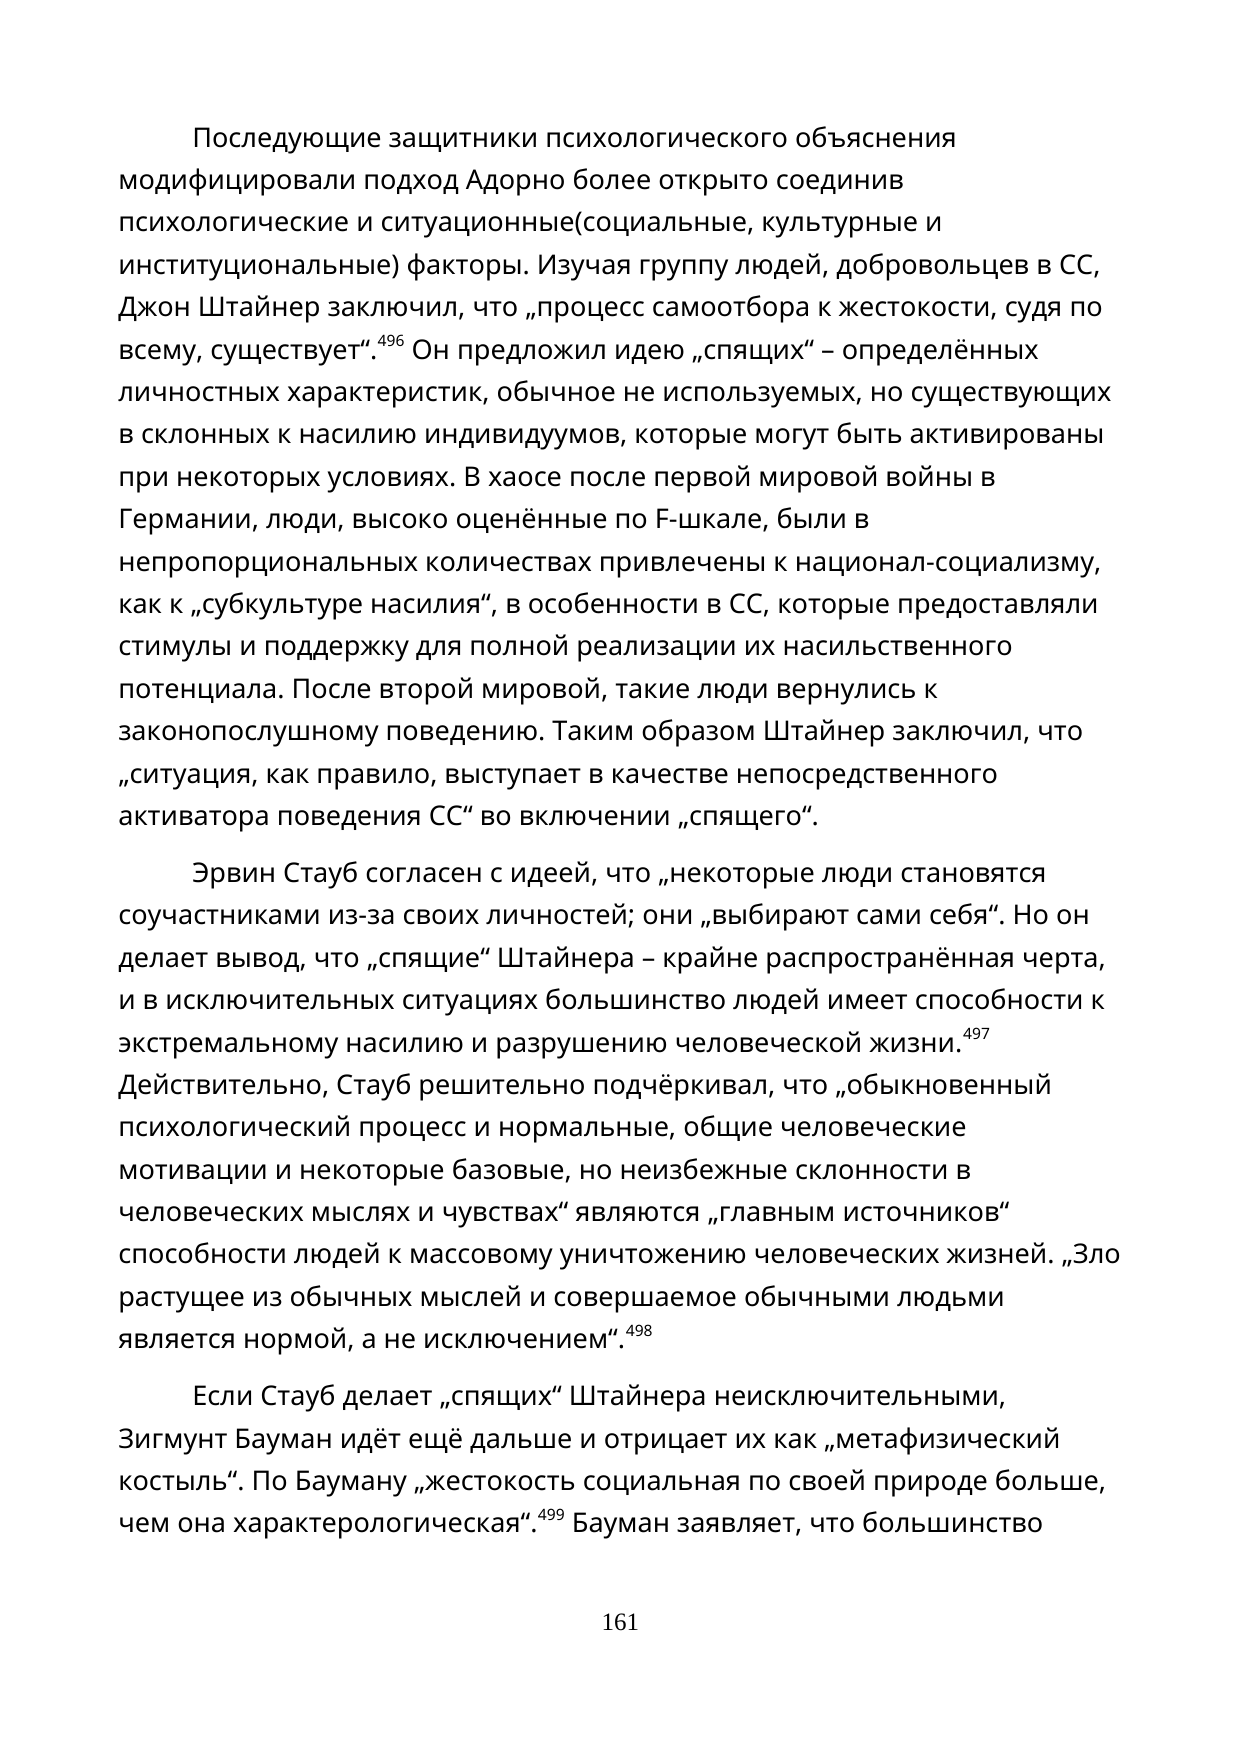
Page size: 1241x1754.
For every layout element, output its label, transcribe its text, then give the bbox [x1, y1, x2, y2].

text Последующие защитники психологического объяснения модифицировали подход Адорно более открыто соединив психологические и ситуационные(социальные, культурные и институциональные) факторы. Изучая группу людей, добровольцев в СС, Джон Штайнер заключил, что „процесс самоотбора к жестокости, судя по всему, существует“. Он предложил идею „спящих“ – определённых личностных характеристик, обычное не используемых, но существующих в склонных к насилию индивидуумов, которые могут быть активированы при некоторых условиях. В хаосе после первой мировой войны в Германии, люди, высоко оценённые по F-шкале, были в непропорциональных количествах привлечены к национал-социализму, как к „субкультуре насилия“, в особенности в СС, которые предоставляли стимулы и поддержку для полной реализации их насильственного потенциала. После второй мировой, такие люди вернулись к законопослушному поведению. Таким образом Штайнер заключил, что „ситуация, как правило, выступает в качестве непосредственного активатора поведения СС“ во включении „спящего“. [118, 118, 1122, 833]
text Эрвин Стауб согласен с идеей, что „некоторые люди становятся соучастниками из-за своих личностей; они „выбирают сами себя“. Но он делает вывод, что „спящие“ Штайнера – крайне распространённая черта, и в исключительных ситуациях большинство людей имеет способности к экстремальному насилию и разрушению человеческой жизни. Действительно, Стауб решительно подчёркивал, что „обыкновенный психологический процесс и нормальные, общие человеческие мотивации и некоторые базовые, но неизбежные склонности в человеческих мыслях и чувствах“ являются „главным источников“ способности людей к массовому уничтожению человеческих жизней. „Зло растущее из обычных мыслей и совершаемое обычными людьми является нормой, а не исключением“. [118, 853, 1122, 1357]
text Если Стауб делает „спящих“ Штайнера неисключительными, Зигмунт Бауман идёт ещё дальше и отрицает их как „метафизический костыль“. По Бауману „жестокость социальная по своей природе больше, чем она характерологическая“. Бауман заявляет, что большинство [118, 1377, 1122, 1541]
